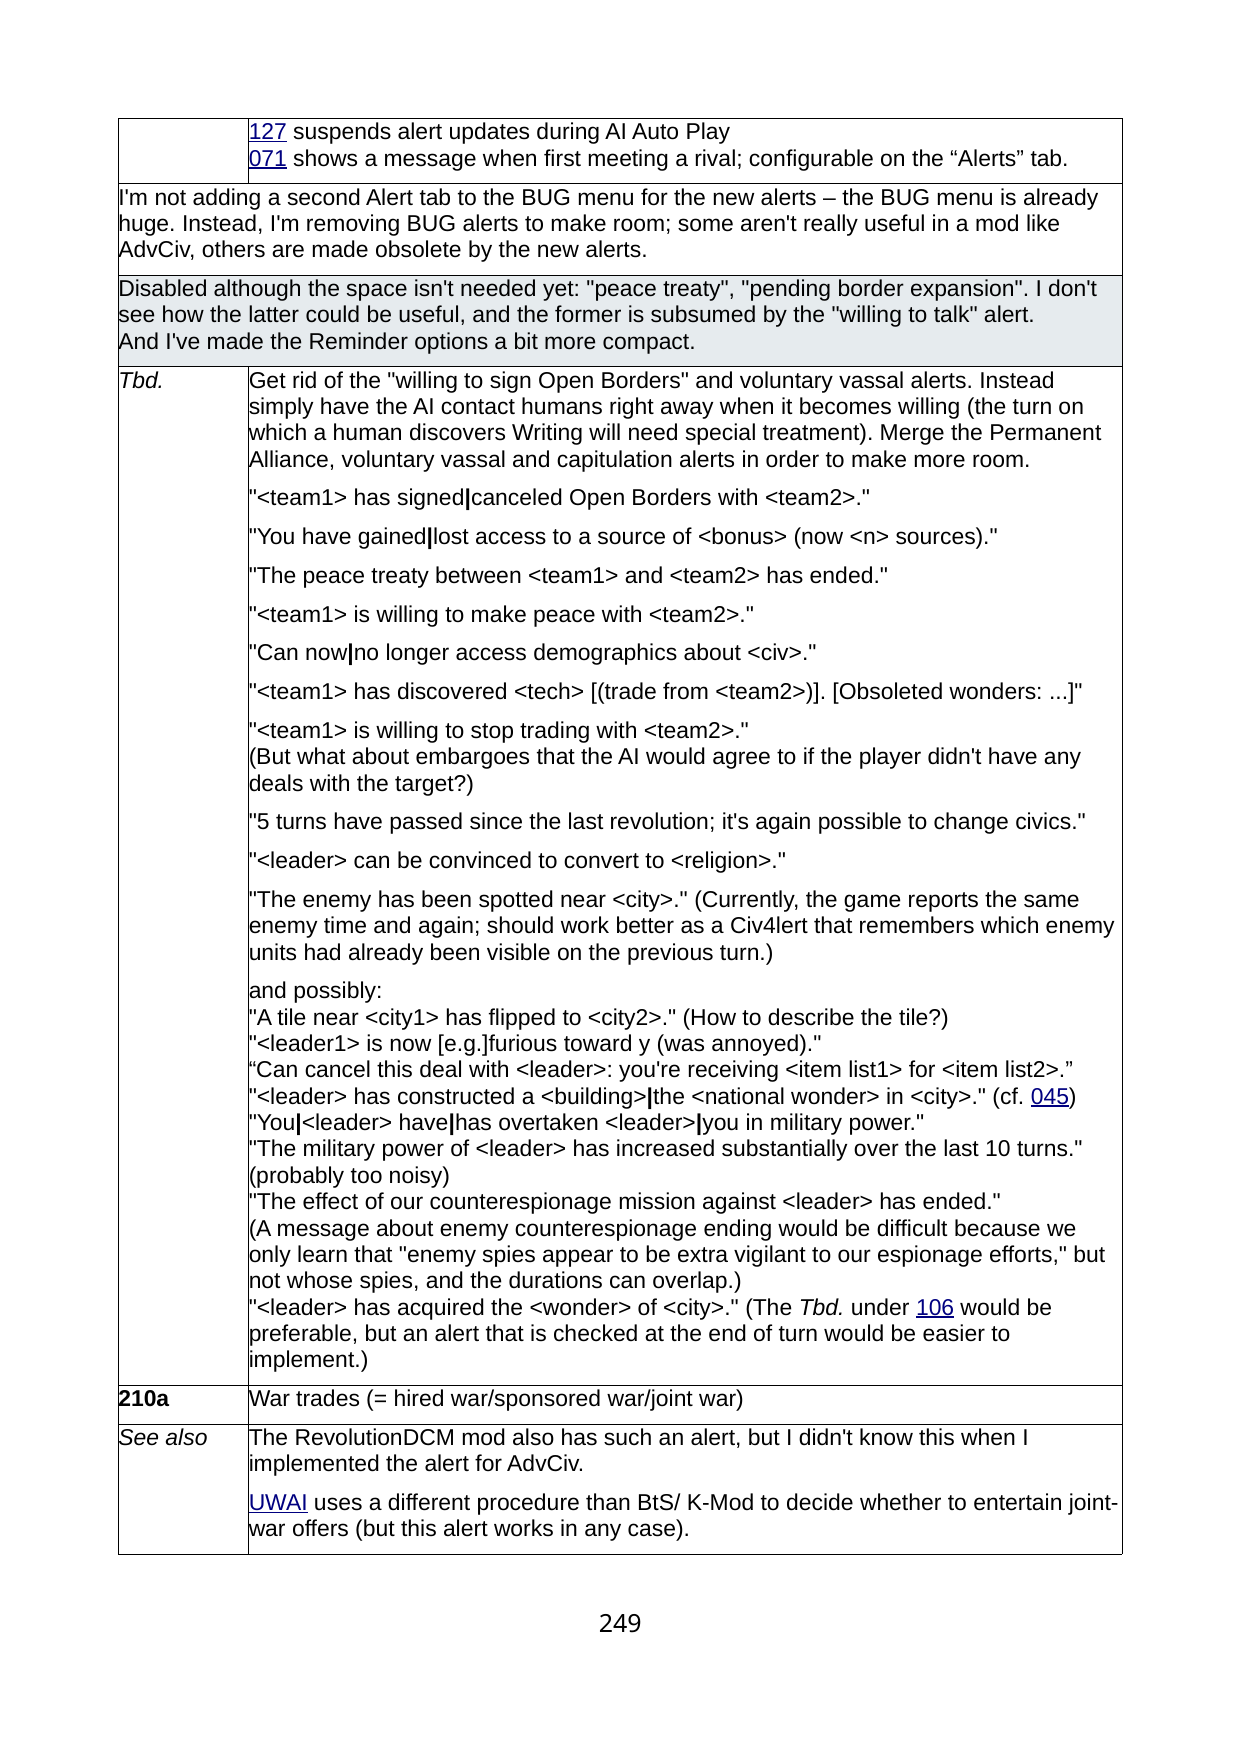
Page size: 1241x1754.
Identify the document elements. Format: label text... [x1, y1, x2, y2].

table_cell Tbd. [119, 367, 248, 1385]
table_cell Disabled although the space isn't needed yet: "peace treaty", "pending border expansion". I don't see how the latter could be useful, and the former is subsumed by the "willing to talk" alert. And I've made the Reminder options a bit more compact. [119, 276, 1122, 366]
table_cell 210a [119, 1386, 248, 1424]
table_cell See also [119, 1425, 248, 1554]
table_cell I'm not adding a second Alert tab to the BUG menu for the new alerts – the BUG menu is already huge. Instead, I'm removing BUG alerts to make room; some aren't really useful in a mod like AdvCiv, others are made obsolete by the new alerts. [119, 184, 1122, 275]
table_cell [119, 119, 248, 183]
table_cell The RevolutionDCM mod also has such an alert, but I didn't know this when I implemented the alert for AdvCiv. UWAI uses a different procedure than BtS/ K-Mod to decide whether to entertain joint-war offers (but this alert works in any case). [249, 1425, 1122, 1554]
table_cell 127 suspends alert updates during AI Auto Play 071 shows a message when first meeting a rival; configurable on the “Alerts” tab. [249, 119, 1122, 183]
table_cell War trades (= hired war/sponsored war/joint war) [249, 1386, 1122, 1424]
table_cell Get rid of the "willing to sign Open Borders" and voluntary vassal alerts. Instead simply have the AI contact humans right away when it becomes willing (the turn on which a human discovers Writing will need special treatment). Merge the Permanent Alliance, voluntary vassal and capitulation alerts in order to make more room. "<team1> has signed|canceled Open Borders with <team2>." "You have gained|lost access to a source of <bonus> (now <n> sources)." "The peace treaty between <team1> and <team2> has ended." "<team1> is willing to make peace with <team2>." "Can now|no longer access demographics about <civ>." "<team1> has discovered <tech> [(trade from <team2>)]. [Obsoleted wonders: ...]" "<team1> is willing to stop trading with <team2>." (But what about embargoes that the AI would agree to if the player didn't have any deals with the target?) "5 turns have passed since the last revolution; it's again possible to change civics." "<leader> can be convinced to convert to <religion>." "The enemy has been spotted near <city>." (Currently, the game reports the same enemy time and again; should work better as a Civ4lert that remembers which enemy units had already been visible on the previous turn.) and possibly: "A tile near <city1> has flipped to <city2>." (How to describe the tile?) "<leader1> is now [e.g.]furious toward y (was annoyed)." “Can cancel this deal with <leader>: you're receiving <item list1> for <item list2>.” "<leader> has constructed a <building>|the <national wonder> in <city>." (cf. 045) "You|<leader> have|has overtaken <leader>|you in military power." "The military power of <leader> has increased substantially over the last 10 turns." (probably too noisy) "The effect of our counterespionage mission against <leader> has ended." (A message about enemy counterespionage ending would be difficult because we only learn that "enemy spies appear to be extra vigilant to our espionage efforts," but not whose spies, and the durations can overlap.) "<leader> has acquired the <wonder> of <city>." (The Tbd. under 106 would be preferable, but an alert that is checked at the end of turn would be easier to implement.) [249, 367, 1122, 1385]
